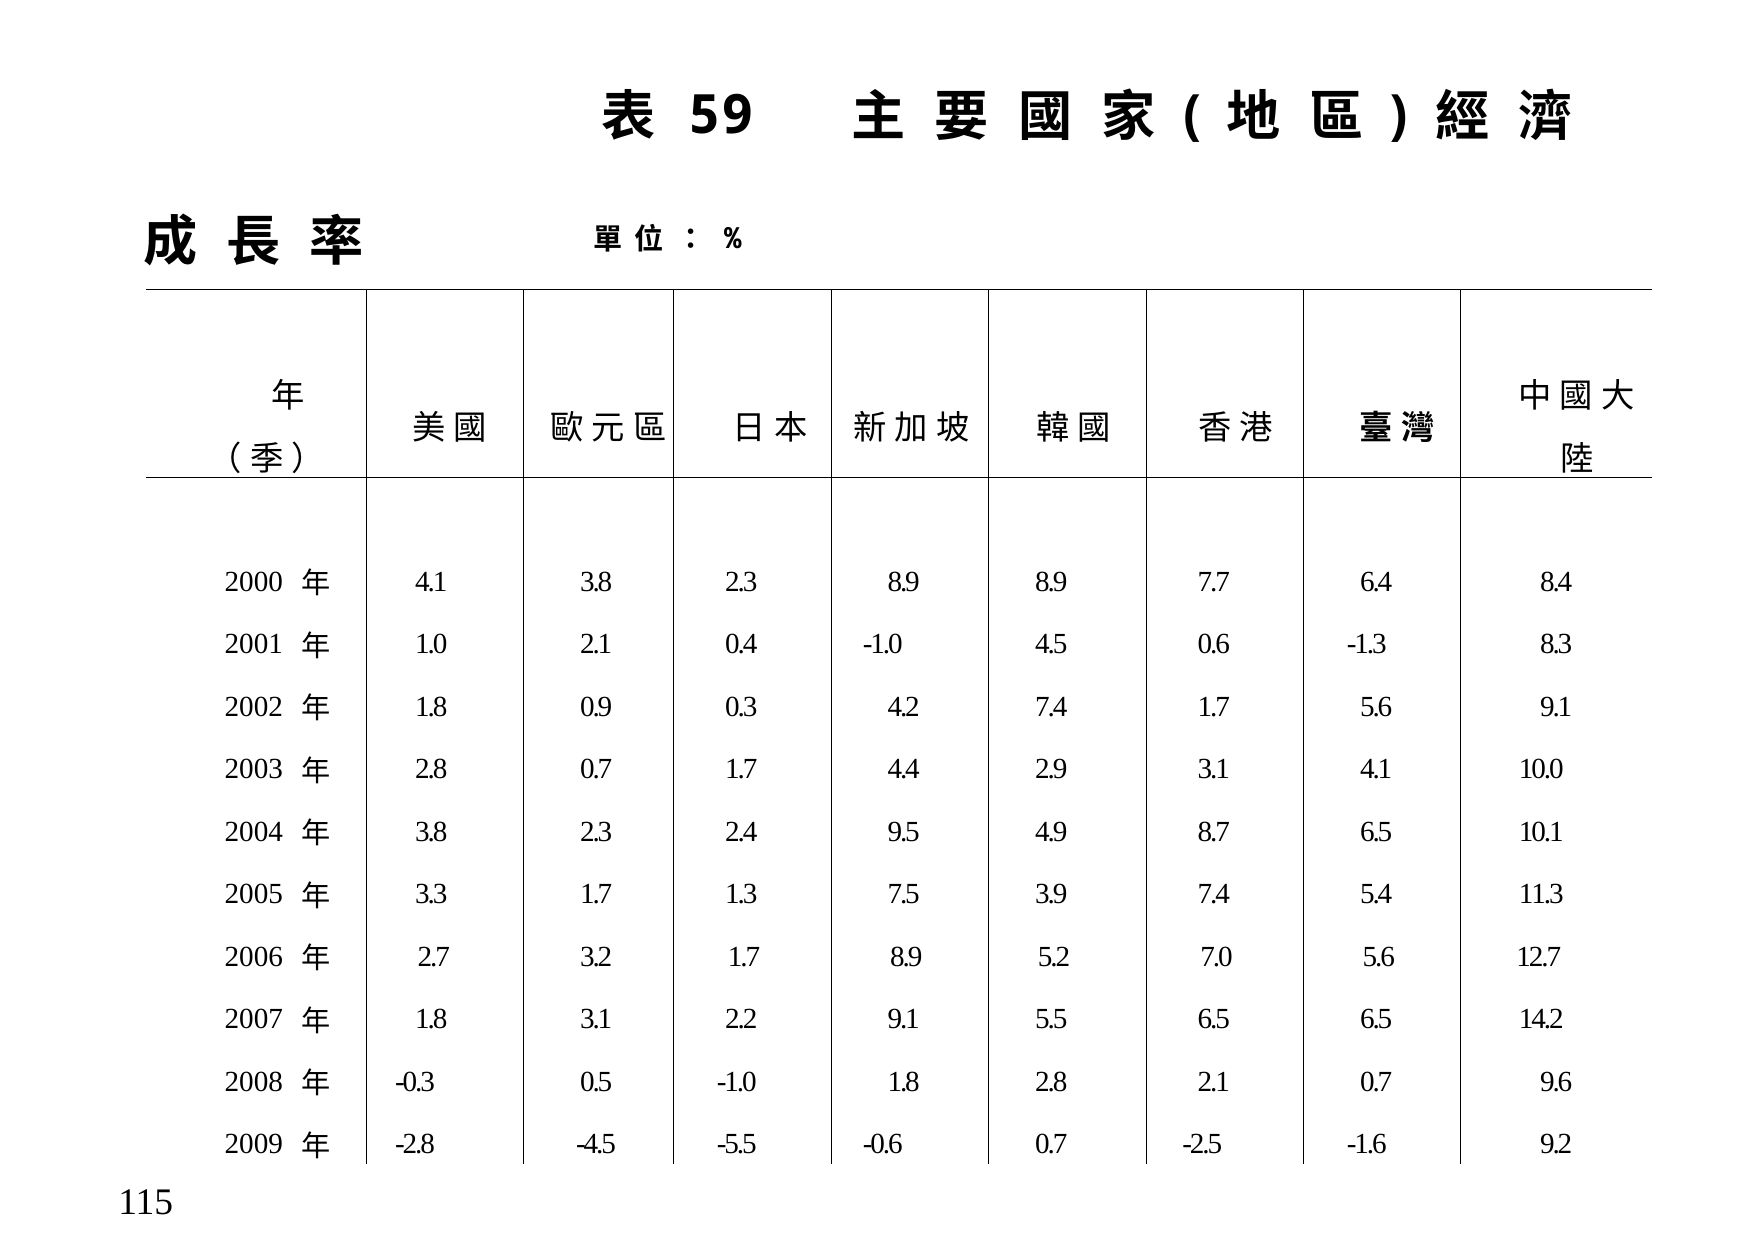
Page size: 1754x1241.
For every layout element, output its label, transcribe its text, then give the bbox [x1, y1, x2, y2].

table_cell 0.9 [524, 664, 673, 727]
table_cell 8.9 [832, 914, 988, 977]
table_cell 0.7 [1304, 1039, 1460, 1102]
table_cell 3.1 [524, 977, 673, 1039]
table_cell 9.6 [1461, 1039, 1652, 1102]
table_cell 2005年 [146, 852, 366, 914]
table_cell 2.8 [989, 1039, 1146, 1102]
table_cell -1.3 [1304, 602, 1460, 664]
table_cell 7.5 [832, 852, 988, 914]
table_cell 8.3 [1461, 602, 1652, 664]
table_cell 4.9 [989, 789, 1146, 852]
table_cell 2004年 [146, 789, 366, 852]
table_header 日本 [674, 290, 831, 477]
table_cell 5.4 [1304, 852, 1460, 914]
table_cell 0.7 [989, 1102, 1146, 1164]
table_cell 2.1 [1147, 1039, 1303, 1102]
table_header 臺灣 [1304, 290, 1460, 477]
table_cell 5.6 [1304, 664, 1460, 727]
table_cell 3.8 [367, 789, 523, 852]
table_cell 1.7 [674, 727, 831, 789]
table_cell 2.3 [674, 478, 831, 602]
table_cell 2.3 [524, 789, 673, 852]
table_cell 9.2 [1461, 1102, 1652, 1164]
table_cell 2.7 [367, 914, 523, 977]
table_cell 4.2 [832, 664, 988, 727]
table_cell 2.4 [674, 789, 831, 852]
table_cell 6.5 [1304, 977, 1460, 1039]
table_cell 1.7 [674, 914, 831, 977]
table_cell 4.4 [832, 727, 988, 789]
table_cell 8.9 [832, 478, 988, 602]
table_cell -2.5 [1147, 1102, 1303, 1164]
table_cell -1.0 [674, 1039, 831, 1102]
table_cell 2002年 [146, 664, 366, 727]
table_cell 1.7 [1147, 664, 1303, 727]
table_cell 2.8 [367, 727, 523, 789]
table_cell 1.8 [367, 664, 523, 727]
table_cell 7.0 [1147, 914, 1303, 977]
table_cell -0.6 [832, 1102, 988, 1164]
table_cell 7.4 [989, 664, 1146, 727]
table_cell 3.2 [524, 914, 673, 977]
table_cell 5.5 [989, 977, 1146, 1039]
table_cell -0.3 [367, 1039, 523, 1102]
table_cell 6.5 [1147, 977, 1303, 1039]
table_cell -5.5 [674, 1102, 831, 1164]
table_cell 0.3 [674, 664, 831, 727]
table_cell -2.8 [367, 1102, 523, 1164]
table_cell 6.5 [1304, 789, 1460, 852]
table_cell 0.4 [674, 602, 831, 664]
table_cell 1.3 [674, 852, 831, 914]
subtitle 表59 主要國家(地區)經濟成長率 單位：% [128, 39, 1628, 289]
table_cell 9.1 [832, 977, 988, 1039]
table_cell 7.4 [1147, 852, 1303, 914]
table_cell 1.0 [367, 602, 523, 664]
table_cell 14.2 [1461, 977, 1652, 1039]
table_cell 5.6 [1304, 914, 1460, 977]
table_cell 8.9 [989, 478, 1146, 602]
table_cell 11.3 [1461, 852, 1652, 914]
table_cell 2.1 [524, 602, 673, 664]
table_cell 3.9 [989, 852, 1146, 914]
table_cell 0.6 [1147, 602, 1303, 664]
table_cell 5.2 [989, 914, 1146, 977]
table_cell 3.8 [524, 478, 673, 602]
table_cell 1.8 [832, 1039, 988, 1102]
table_cell 3.1 [1147, 727, 1303, 789]
table_cell 0.5 [524, 1039, 673, 1102]
table_header 年（季） [146, 290, 366, 477]
table_cell 3.3 [367, 852, 523, 914]
table_cell 2006年 [146, 914, 366, 977]
table_cell -1.0 [832, 602, 988, 664]
table_cell 2.9 [989, 727, 1146, 789]
table_cell 1.8 [367, 977, 523, 1039]
table_cell -4.5 [524, 1102, 673, 1164]
table_cell 9.1 [1461, 664, 1652, 727]
table_cell 7.7 [1147, 478, 1303, 602]
table_header 歐元區 [524, 290, 673, 477]
table_cell 2008年 [146, 1039, 366, 1102]
table_cell 1.7 [524, 852, 673, 914]
table_cell 9.5 [832, 789, 988, 852]
table_cell 10.0 [1461, 727, 1652, 789]
table_cell -1.6 [1304, 1102, 1460, 1164]
table_cell 2.2 [674, 977, 831, 1039]
table_cell 4.1 [367, 478, 523, 602]
table_cell 8.4 [1461, 478, 1652, 602]
table_cell 4.1 [1304, 727, 1460, 789]
table_header 香港 [1147, 290, 1303, 477]
table_cell 2001年 [146, 602, 366, 664]
table_header 韓國 [989, 290, 1146, 477]
table_cell 2003年 [146, 727, 366, 789]
table_header 新加坡 [832, 290, 988, 477]
table_cell 8.7 [1147, 789, 1303, 852]
table_cell 10.1 [1461, 789, 1652, 852]
table_cell 2007年 [146, 977, 366, 1039]
table_cell 2009年 [146, 1102, 366, 1164]
table_cell 4.5 [989, 602, 1146, 664]
table_cell 0.7 [524, 727, 673, 789]
table_header 中國大陸 [1461, 290, 1652, 477]
table_cell 12.7 [1461, 914, 1652, 977]
table_header 美國 [367, 290, 523, 477]
table_cell 2000年 [146, 478, 366, 602]
table_cell 6.4 [1304, 478, 1460, 602]
